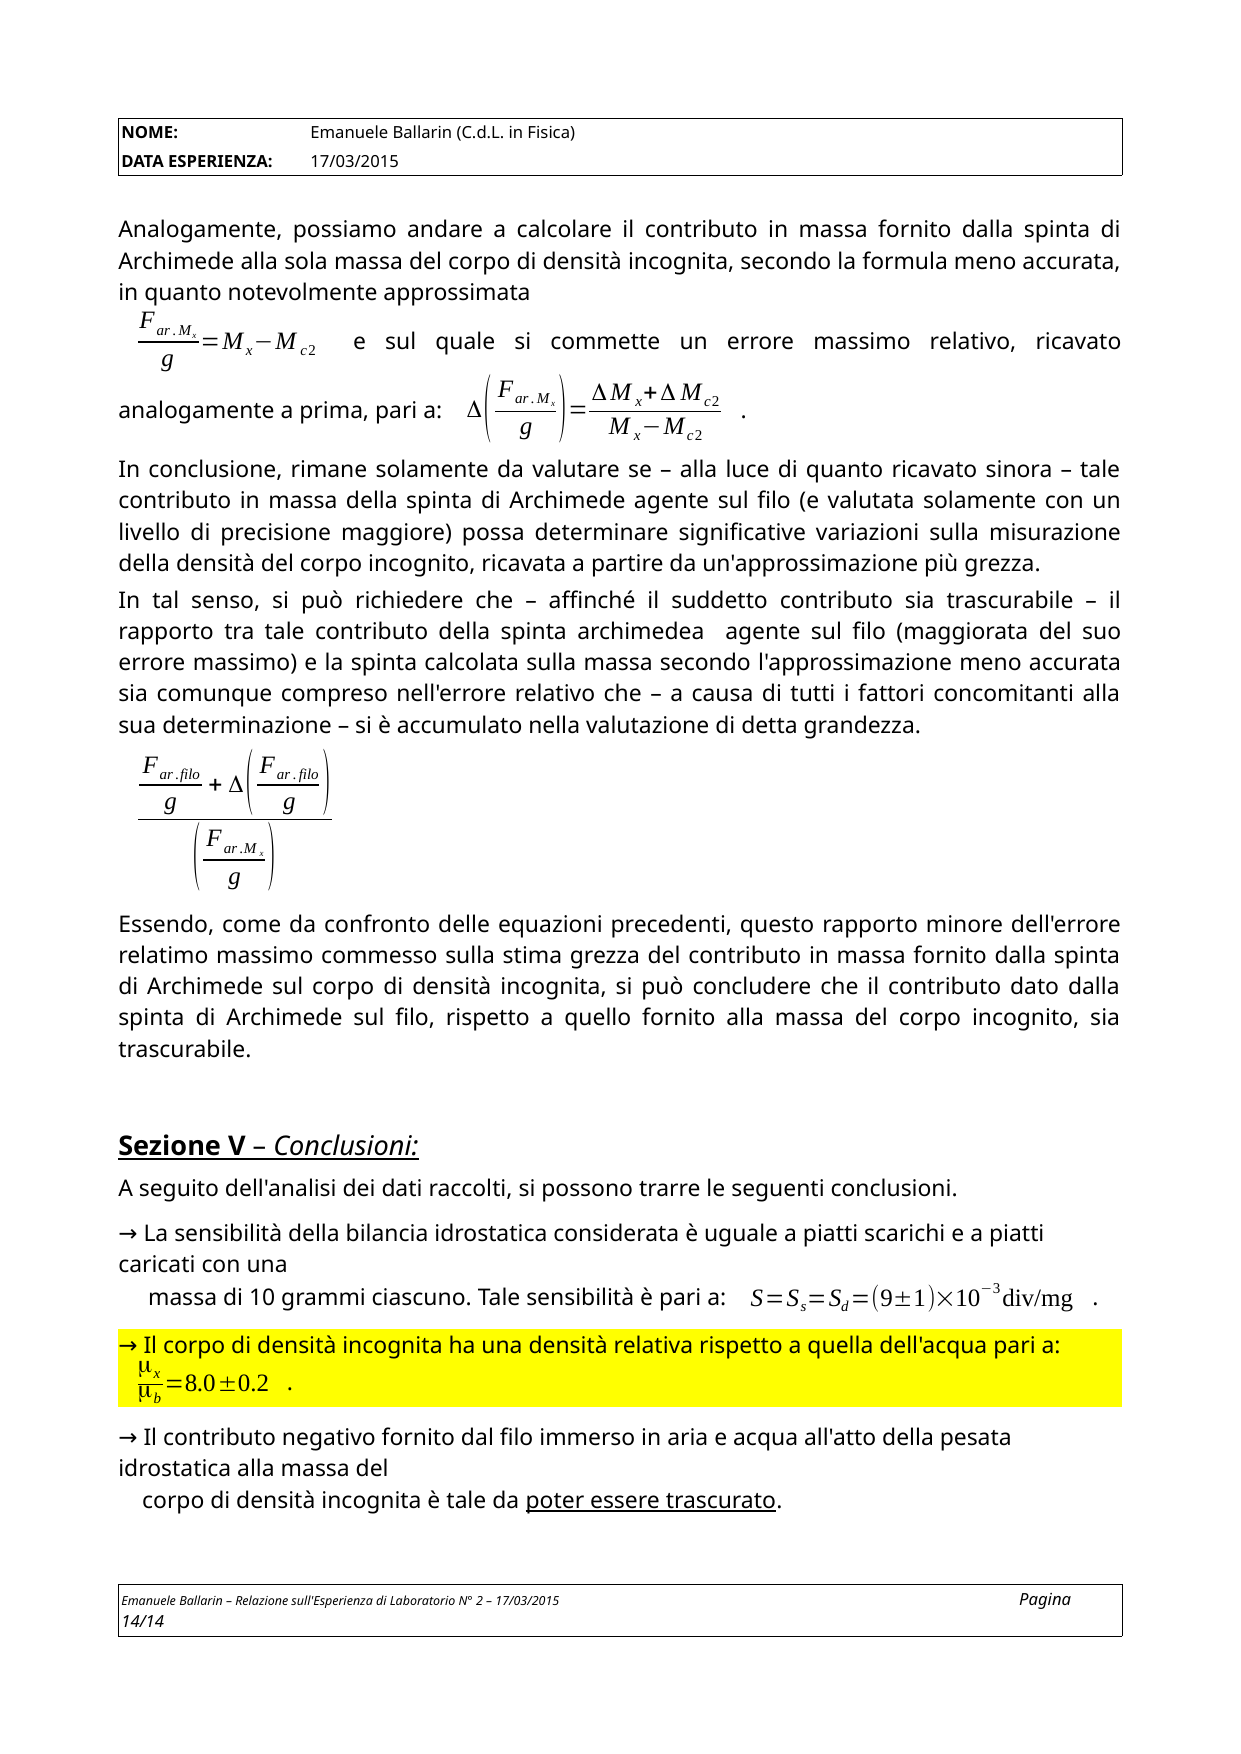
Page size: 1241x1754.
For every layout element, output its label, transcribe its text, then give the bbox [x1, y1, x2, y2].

text Analogamente, possiamo andare a calcolare il contributo in massa fornito dalla spinta di Archimede alla sola massa del corpo di densità incognita, secondo la formula meno accurata, in quanto notevolmente approssimata [118, 213, 1122, 307]
text → La sensibilità della bilancia idrostatica considerata è uguale a piatti scarichi e a piatti caricati con una [118, 1217, 1122, 1280]
text Essendo, come da confronto delle equazioni precedenti, questo rapporto minore dell'errore relatimo massimo commesso sulla stima grezza del contributo in massa fornito dalla spinta di Archimede sul corpo di densità incognita, si può concludere che il contributo dato dalla spinta di Archimede sul filo, rispetto a quello fornito alla massa del corpo incognito, sia trascurabile. [118, 908, 1122, 1064]
text In tal senso, si può richiedere che – affinché il suddetto contributo sia trascurabile – il rapporto tra tale contributo della spinta archimedea agente sul filo (maggiorata del suo errore massimo) e la spinta calcolata sulla massa secondo l'approssimazione meno accurata sia comunque compreso nell'errore relativo che – a causa di tutti i fattori concomitanti alla sua determinazione – si è accumulato nella valutazione di detta grandezza. [118, 584, 1122, 740]
text A seguito dell'analisi dei dati raccolti, si possono trarre le seguenti conclusioni. [118, 1172, 1122, 1203]
text massa di 10 grammi ciascuno. Tale sensibilità è pari a: . [118, 1280, 1122, 1315]
text corpo di densità incognita è tale da poter essere trascurato. [118, 1484, 1122, 1515]
text → Il corpo di densità incognita ha una densità relativa rispetto a quella dell'acqua pari a: . [118, 1329, 1122, 1407]
text → Il contributo negativo fornito dal filo immerso in aria e acqua all'atto della pesata idrostatica alla massa del [118, 1421, 1122, 1484]
text e sul quale si commette un errore massimo relativo, ricavato analogamente a prima, pari a: . [118, 307, 1122, 444]
text Sezione V – Conclusioni: [118, 1126, 1122, 1163]
text In conclusione, rimane solamente da valutare se – alla luce di quanto ricavato sinora – tale contributo in massa della spinta di Archimede agente sul filo (e valutata solamente con un livello di precisione maggiore) possa determinare significative variazioni sulla misurazione della densità del corpo incognito, ricavata a partire da un'approssimazione più grezza. [118, 453, 1122, 578]
